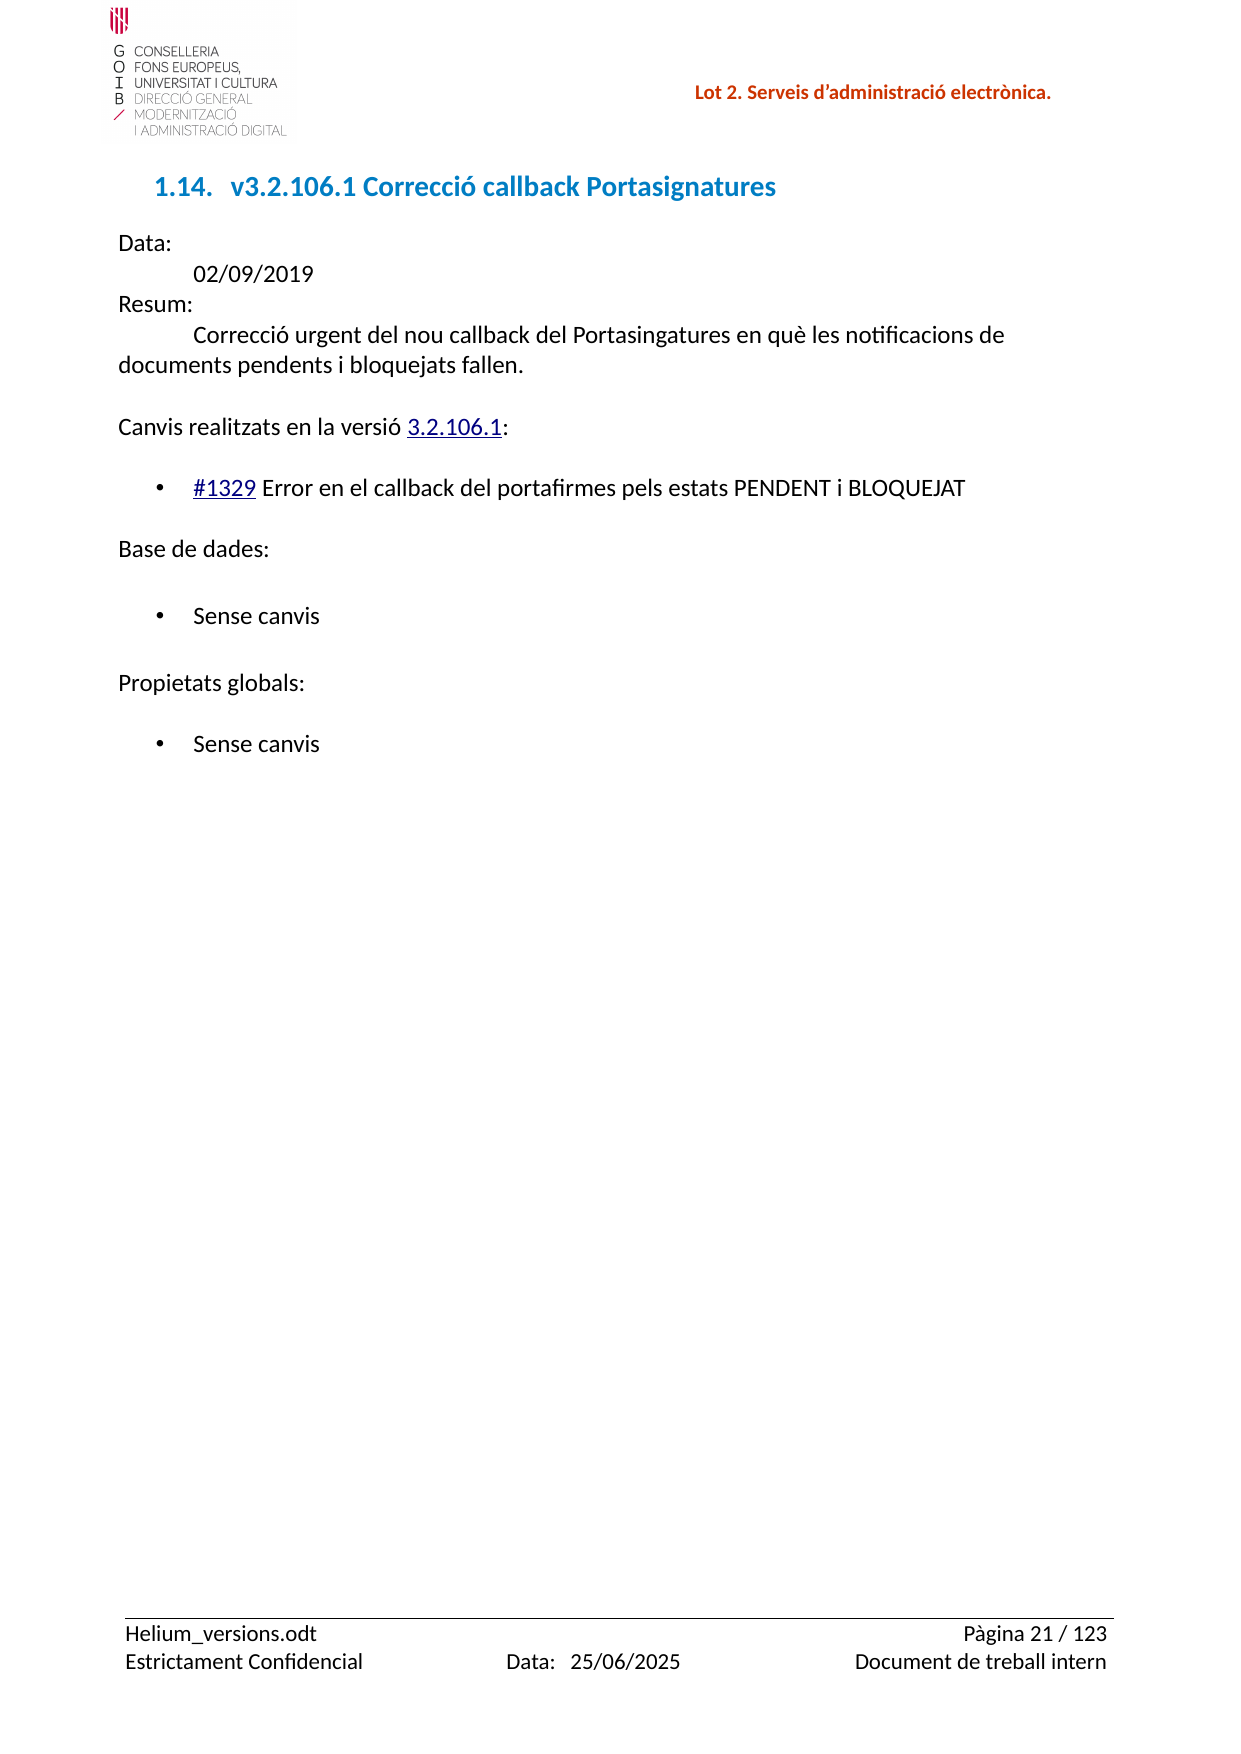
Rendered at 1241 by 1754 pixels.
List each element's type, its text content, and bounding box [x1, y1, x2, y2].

text Data: [118, 228, 1122, 258]
picture [100, 0, 297, 144]
list #1329 Error en el callback del portafirmes pels estats PENDENT i BLOQUEJAT [156, 472, 1122, 502]
text Propietats globals: [118, 667, 1122, 697]
text Resum: [118, 289, 1122, 319]
subtitle v3.2.106.1 Correcció callback Portasignatures [153, 168, 1122, 204]
text Correcció urgent del nou callback del Portasingatures en què les notificacions de documents pendents i bloquejats fallen. [118, 319, 1122, 380]
text Canvis realitzats en la versió 3.2.106.1: [118, 411, 1122, 441]
text 02/09/2019 [118, 258, 1122, 289]
list Sense canvis [156, 600, 1122, 630]
text Base de dades: [118, 533, 1122, 563]
list Sense canvis [156, 728, 1122, 758]
